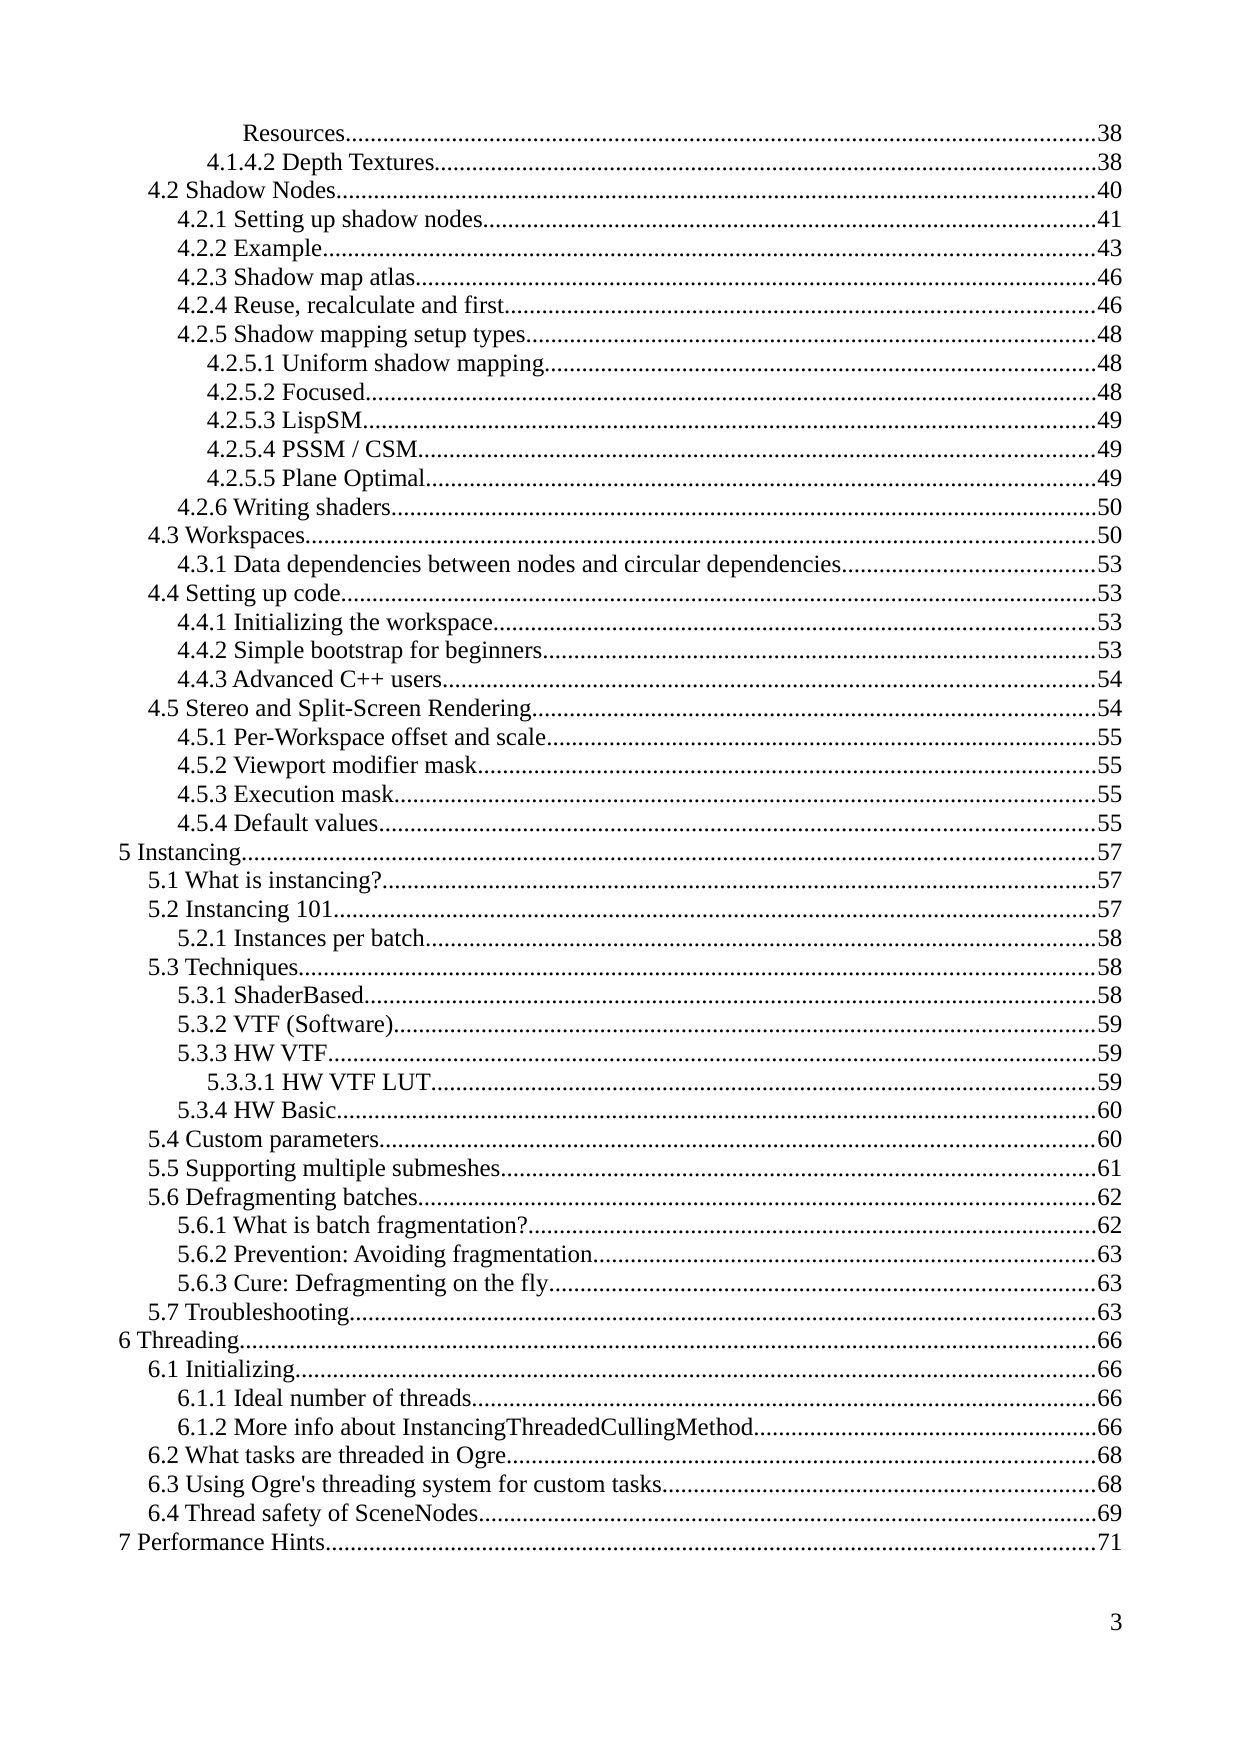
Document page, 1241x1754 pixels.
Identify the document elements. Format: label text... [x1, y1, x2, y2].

text 4.2.2 Example 43 [177, 233, 1122, 262]
text 4.5.4 Default values 55 [177, 808, 1122, 837]
text 5.3.2 VTF (Software) 59 [177, 1009, 1122, 1038]
text 5.3.3.1 HW VTF LUT 59 [207, 1067, 1122, 1096]
text 6.1.2 More info about InstancingThreadedCullingMethod 66 [177, 1412, 1122, 1441]
text 4.4.1 Initializing the workspace 53 [177, 607, 1122, 636]
text 4.1.4.2 Depth Textures 38 [207, 147, 1122, 176]
text 4.2.5.3 LispSM 49 [207, 406, 1122, 434]
text 4.2.5.4 PSSM / CSM 49 [207, 434, 1122, 463]
text 4.5.3 Execution mask 55 [177, 779, 1122, 808]
text 5.1 What is instancing? 57 [148, 866, 1122, 894]
text 5.3.4 HW Basic 60 [177, 1096, 1122, 1124]
text 6.3 Using Ogre's threading system for custom tasks 68 [148, 1469, 1122, 1498]
text 4.2.5 Shadow mapping setup types 48 [177, 319, 1122, 348]
text 5.3.1 ShaderBased 58 [177, 981, 1122, 1009]
text 4.2.5.2 Focused 48 [207, 377, 1122, 406]
text 6.2 What tasks are threaded in Ogre 68 [148, 1441, 1122, 1469]
text 6.1 Initializing 66 [148, 1354, 1122, 1383]
text 5.4 Custom parameters 60 [148, 1124, 1122, 1153]
text 7 Performance Hints 71 [118, 1527, 1122, 1556]
text 5.7 Troubleshooting 63 [148, 1297, 1122, 1326]
text 4.4 Setting up code 53 [148, 578, 1122, 607]
text 5.3.3 HW VTF 59 [177, 1038, 1122, 1067]
text 6 Threading 66 [118, 1326, 1122, 1354]
text 4.2.1 Setting up shadow nodes 41 [177, 204, 1122, 233]
text 4.5.2 Viewport modifier mask 55 [177, 751, 1122, 779]
text 4.3 Workspaces 50 [148, 521, 1122, 549]
text 5.6.1 What is batch fragmentation? 62 [177, 1211, 1122, 1239]
text 6.4 Thread safety of SceneNodes 69 [148, 1498, 1122, 1527]
text 4.2.5.5 Plane Optimal 49 [207, 463, 1122, 492]
text 4.2.6 Writing shaders 50 [177, 492, 1122, 521]
text 4.4.2 Simple bootstrap for beginners 53 [177, 636, 1122, 664]
text 5.6.2 Prevention: Avoiding fragmentation 63 [177, 1239, 1122, 1268]
text 4.5.1 Per-Workspace offset and scale 55 [177, 722, 1122, 751]
text 4.2.5.1 Uniform shadow mapping 48 [207, 348, 1122, 377]
text 5.2 Instancing 101 57 [148, 894, 1122, 923]
text 5 Instancing 57 [118, 837, 1122, 866]
text 5.5 Supporting multiple submeshes 61 [148, 1153, 1122, 1182]
text 4.2 Shadow Nodes 40 [148, 176, 1122, 204]
text 5.6.3 Cure: Defragmenting on the fly 63 [177, 1268, 1122, 1297]
text 5.3 Techniques 58 [148, 952, 1122, 981]
text 4.2.3 Shadow map atlas 46 [177, 262, 1122, 291]
text 4.2.4 Reuse, recalculate and first 46 [177, 291, 1122, 319]
text 6.1.1 Ideal number of threads 66 [177, 1383, 1122, 1412]
text 5.2.1 Instances per batch 58 [177, 923, 1122, 952]
text Resources 38 [236, 118, 1122, 147]
text 4.5 Stereo and Split-Screen Rendering 54 [148, 693, 1122, 722]
text 5.6 Defragmenting batches 62 [148, 1182, 1122, 1211]
text 4.3.1 Data dependencies between nodes and circular dependencies 53 [177, 549, 1122, 578]
text 4.4.3 Advanced C++ users 54 [177, 664, 1122, 693]
